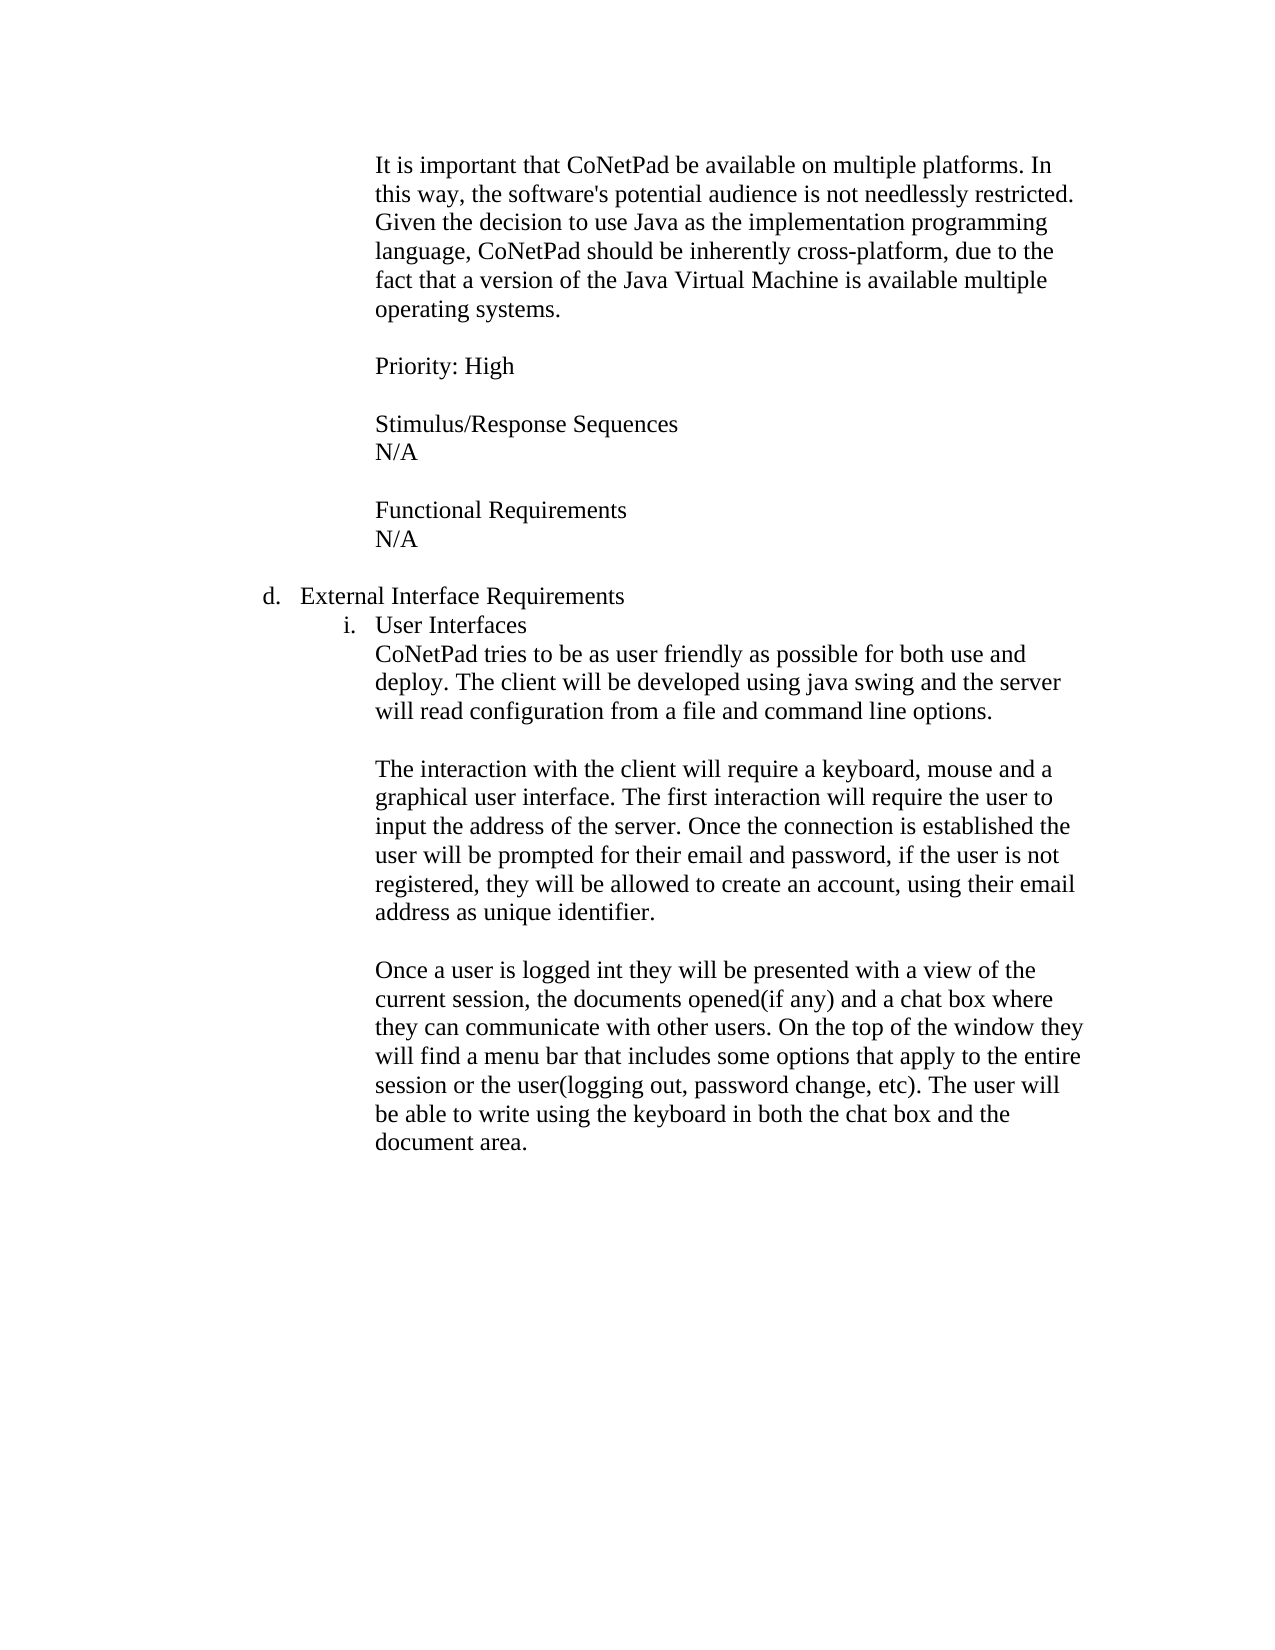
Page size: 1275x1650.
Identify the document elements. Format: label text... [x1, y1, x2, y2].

list The interaction with the client will require a keyboard, mouse and a graphical user interface. The first interaction will require the user to input the address of the server. Once the connection is established the user will be prompted for their email and password, if the user is not registered, they will be allowed to create an account, using their email address as unique identifier. [356, 754, 1087, 926]
list It is important that CoNetPad be available on multiple platforms. In this way, the software's potential audience is not needlessly restricted. Given the decision to use Java as the implementation programming language, CoNetPad should be inherently cross-platform, due to the fact that a version of the Java Virtual Machine is available multiple operating systems. [356, 150, 1087, 322]
list User Interfaces [356, 610, 1087, 639]
list Once a user is logged int they will be presented with a view of the current session, the documents opened(if any) and a chat box where they can communicate with other users. On the top of the window they will find a menu bar that includes some options that apply to the entire session or the user(logging out, password change, etc). The user will be able to write using the keyboard in both the chat box and the document area. [356, 955, 1087, 1156]
list Functional Requirements [356, 495, 1087, 524]
list N/A [356, 524, 1087, 552]
list CoNetPad tries to be as user friendly as possible for both use and deploy. The client will be developed using java swing and the server will read configuration from a file and command line options. [356, 639, 1087, 725]
list Stimulus/Response Sequences [356, 409, 1087, 437]
list External Interface Requirements [262, 581, 1087, 610]
list Priority: High [356, 351, 1087, 380]
list N/A [356, 437, 1087, 466]
